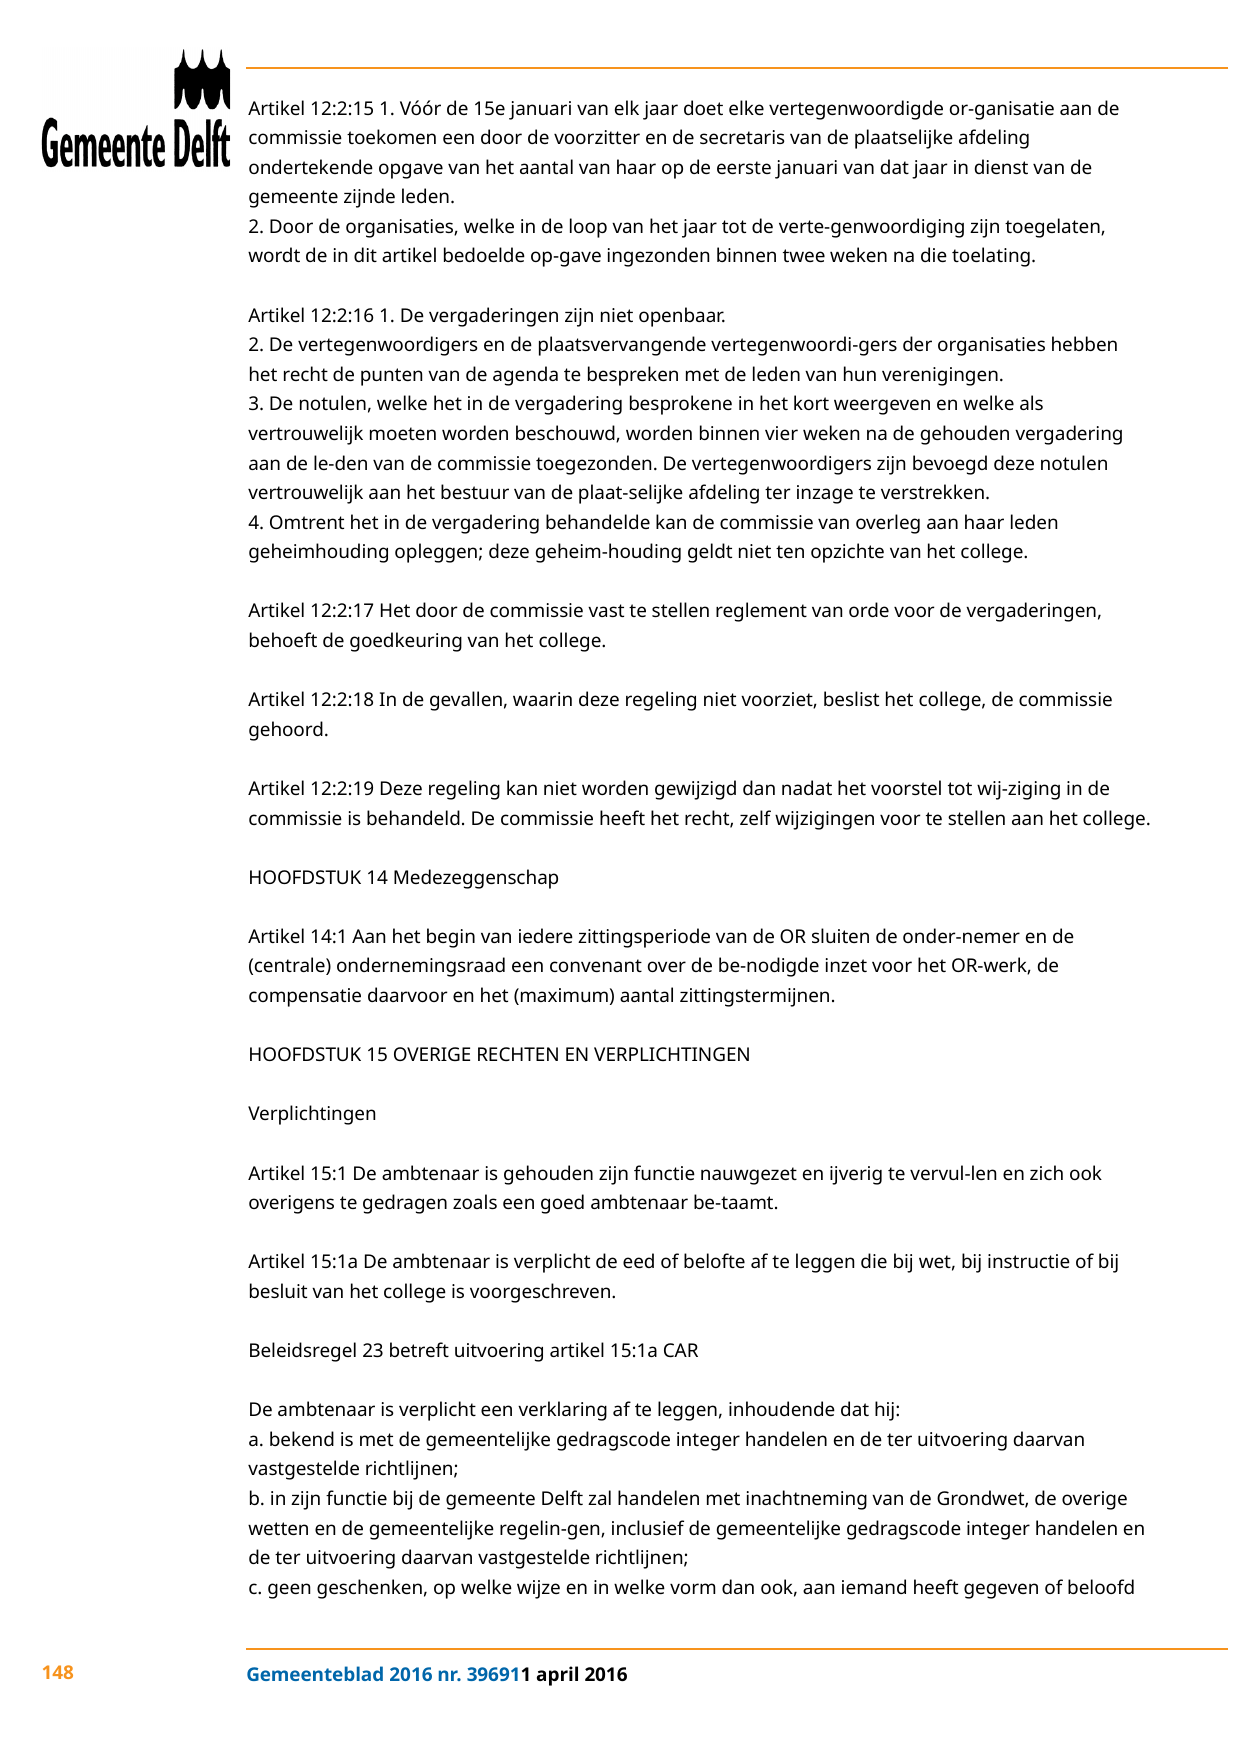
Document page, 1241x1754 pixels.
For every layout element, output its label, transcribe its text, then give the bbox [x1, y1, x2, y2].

text Verplichtingen [248, 1101, 1152, 1126]
text Artikel 15:1 De ambtenaar is gehouden zijn functie nauwgezet en ijverig te vervul-len en zich ook overigens te gedragen zoals een goed ambtenaar be-taamt. [248, 1160, 1152, 1215]
text a. bekend is met de gemeentelijke gedragscode integer handelen en de ter uitvoering daarvan vastgestelde richtlijnen; [248, 1426, 1152, 1481]
text Artikel 15:1a De ambtenaar is verplicht de eed of belofte af te leggen die bij wet, bij instructie of bij besluit van het college is voorgeschreven. [248, 1248, 1152, 1304]
text 4. Omtrent het in de vergadering behandelde kan de commissie van overleg aan haar leden geheimhouding opleggen; deze geheim-houding geldt niet ten opzichte van het college. [248, 509, 1152, 564]
picture [41, 47, 231, 172]
text b. in zijn functie bij de gemeente Delft zal handelen met inachtneming van de Grondwet, de overige wetten en de gemeentelijke regelin-gen, inclusief de gemeentelijke gedragscode integer handelen en de ter uitvoering daarvan vastgestelde richtlijnen; [248, 1485, 1152, 1570]
text De ambtenaar is verplicht een verklaring af te leggen, inhoudende dat hij: [248, 1396, 1152, 1422]
text Artikel 12:2:17 Het door de commissie vast te stellen reglement van orde voor de vergaderingen, behoeft de goedkeuring van het college. [248, 598, 1152, 653]
text 3. De notulen, welke het in de vergadering besprokene in het kort weergeven en welke als vertrouwelijk moeten worden beschouwd, worden binnen vier weken na de gehouden vergadering aan de le-den van de commissie toegezonden. De vertegenwoordigers zijn bevoegd deze notulen vertrouwelijk aan het bestuur van de plaat-selijke afdeling ter inzage te verstrekken. [248, 391, 1152, 505]
text Artikel 12:2:15 1. Vóór de 15e januari van elk jaar doet elke vertegenwoordigde or-ganisatie aan de commissie toekomen een door de voorzitter en de secretaris van de plaatselijke afdeling ondertekende opgave van het aantal van haar op de eerste januari van dat jaar in dienst van de gemeente zijnde leden. [248, 95, 1152, 209]
text c. geen geschenken, op welke wijze en in welke vorm dan ook, aan iemand heeft gegeven of beloofd [248, 1574, 1152, 1600]
text 2. De vertegenwoordigers en de plaatsvervangende vertegenwoordi-gers der organisaties hebben het recht de punten van de agenda te bespreken met de leden van hun verenigingen. [248, 331, 1152, 387]
text Artikel 12:2:18 In de gevallen, waarin deze regeling niet voorziet, beslist het college, de commissie gehoord. [248, 686, 1152, 742]
text HOOFDSTUK 15 OVERIGE RECHTEN EN VERPLICHTINGEN [248, 1041, 1152, 1067]
text Artikel 12:2:16 1. De vergaderingen zijn niet openbaar. [248, 302, 1152, 328]
text Artikel 14:1 Aan het begin van iedere zittingsperiode van de OR sluiten de onder-nemer en de (centrale) ondernemingsraad een convenant over de be-nodigde inzet voor het OR-werk, de compensatie daarvoor en het (maximum) aantal zittingstermijnen. [248, 923, 1152, 1008]
text 2. Door de organisaties, welke in de loop van het jaar tot de verte-genwoordiging zijn toegelaten, wordt de in dit artikel bedoelde op-gave ingezonden binnen twee weken na die toelating. [248, 213, 1152, 268]
text Artikel 12:2:19 Deze regeling kan niet worden gewijzigd dan nadat het voorstel tot wij-ziging in de commissie is behandeld. De commissie heeft het recht, zelf wijzigingen voor te stellen aan het college. [248, 775, 1152, 831]
text HOOFDSTUK 14 Medezeggenschap [248, 864, 1152, 890]
text Beleidsregel 23 betreft uitvoering artikel 15:1a CAR [248, 1337, 1152, 1363]
